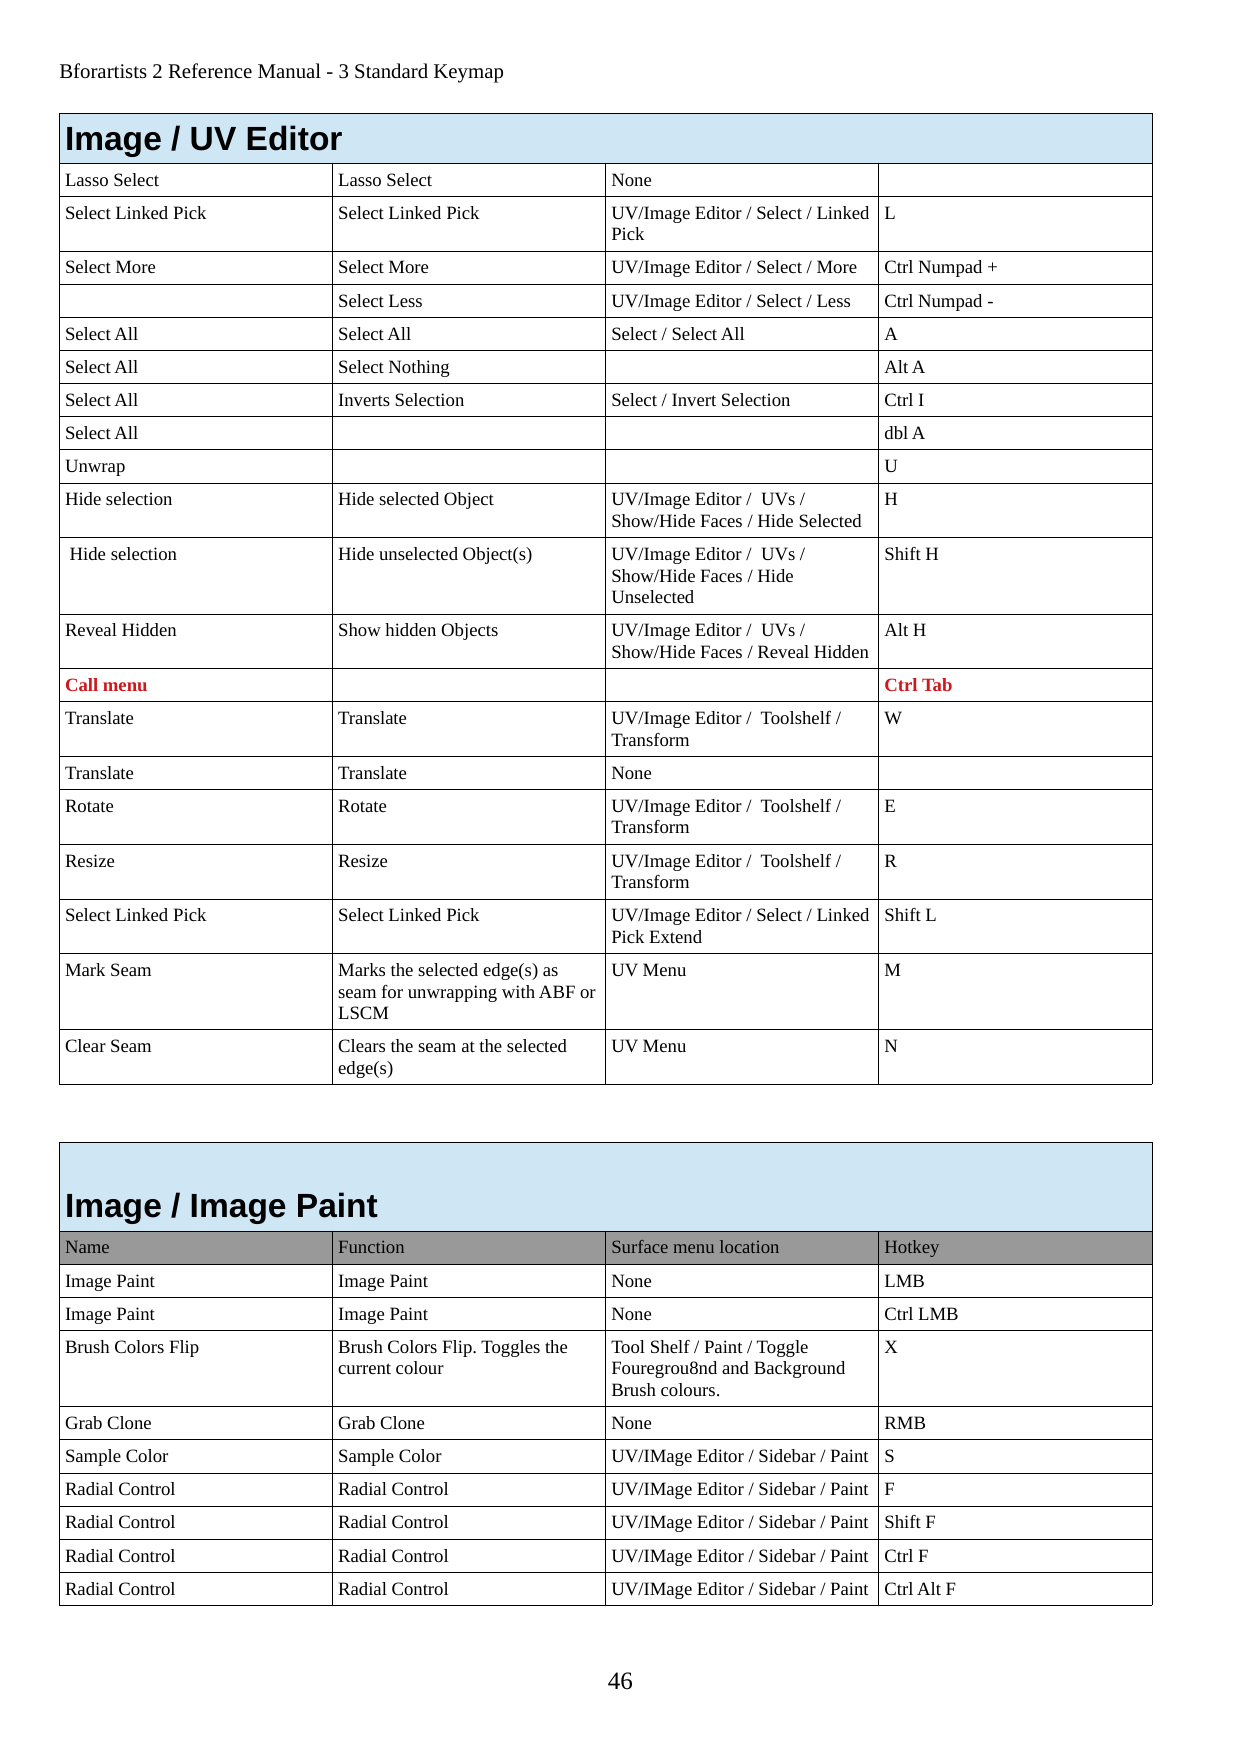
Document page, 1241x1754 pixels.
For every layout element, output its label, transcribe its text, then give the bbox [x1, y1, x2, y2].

table_cell Radial Control [60, 1540, 332, 1572]
table_cell UV/Image Editor / Select / Less [606, 285, 878, 317]
table_cell UV/IMage Editor / Sidebar / Paint [606, 1474, 878, 1506]
table_cell Sample Color [60, 1440, 332, 1472]
table_cell Lasso Select [333, 164, 605, 196]
table_cell Radial Control [60, 1474, 332, 1506]
table_cell W [879, 702, 1152, 756]
table_cell UV/Image Editor / Toolshelf / Transform [606, 702, 878, 756]
table_cell Alt H [879, 615, 1152, 668]
table_cell Reveal Hidden [60, 615, 332, 668]
table_cell Unwrap [60, 450, 332, 482]
table_cell [333, 669, 605, 701]
table_cell Translate [60, 702, 332, 756]
table_cell RMB [879, 1407, 1152, 1439]
table_cell [606, 417, 878, 449]
table_cell UV/Image Editor / UVs / Show/Hide Faces / Hide Selected [606, 484, 878, 537]
table_cell Resize [60, 845, 332, 898]
table_cell [606, 450, 878, 482]
table_cell Rotate [333, 790, 605, 844]
table_cell Shift H [879, 538, 1152, 613]
table_cell Select Linked Pick [333, 900, 605, 953]
table_cell Select More [333, 252, 605, 284]
table_cell Select Linked Pick [60, 900, 332, 953]
table_cell UV/Image Editor / Toolshelf / Transform [606, 790, 878, 844]
table_cell Ctrl Alt F [879, 1573, 1152, 1605]
table_cell None [606, 1407, 878, 1439]
table_cell UV/IMage Editor / Sidebar / Paint [606, 1540, 878, 1572]
table_cell M [879, 954, 1152, 1029]
table_cell Image Paint [333, 1298, 605, 1330]
table_cell Select / Invert Selection [606, 384, 878, 416]
table_cell E [879, 790, 1152, 844]
table_cell Call menu [60, 669, 332, 701]
table_cell UV/Image Editor / UVs / Show/Hide Faces / Hide Unselected [606, 538, 878, 613]
table_cell Inverts Selection [333, 384, 605, 416]
table_cell Mark Seam [60, 954, 332, 1029]
table_cell dbl A [879, 417, 1152, 449]
table_cell Alt A [879, 351, 1152, 383]
table_cell Clear Seam [60, 1030, 332, 1084]
table_cell Image Paint [60, 1265, 332, 1297]
table_cell UV Menu [606, 1030, 878, 1084]
table_cell [606, 669, 878, 701]
table_cell Shift L [879, 900, 1152, 953]
table_cell UV/Image Editor / Select / Linked Pick Extend [606, 900, 878, 953]
table_cell Show hidden Objects [333, 615, 605, 668]
table_cell Select Less [333, 285, 605, 317]
table_cell Brush Colors Flip. Toggles the current colour [333, 1331, 605, 1406]
table_cell [606, 351, 878, 383]
table_cell Translate [333, 757, 605, 789]
table_cell Radial Control [333, 1540, 605, 1572]
table_cell UV/Image Editor / Select / More [606, 252, 878, 284]
table_cell Grab Clone [60, 1407, 332, 1439]
table_cell Hide selected Object [333, 484, 605, 537]
table_cell S [879, 1440, 1152, 1472]
table_cell UV/Image Editor / UVs / Show/Hide Faces / Reveal Hidden [606, 615, 878, 668]
table_cell F [879, 1474, 1152, 1506]
table_cell Ctrl LMB [879, 1298, 1152, 1330]
table_cell UV/Image Editor / Select / Linked Pick [606, 197, 878, 251]
table_cell Select All [60, 351, 332, 383]
table_cell Select More [60, 252, 332, 284]
table_cell Radial Control [333, 1573, 605, 1605]
table_cell Ctrl F [879, 1540, 1152, 1572]
table_cell Shift F [879, 1507, 1152, 1539]
table_cell Select Linked Pick [333, 197, 605, 251]
table_cell Hide selection [60, 538, 332, 613]
table_cell Hotkey [879, 1232, 1152, 1264]
table_cell Ctrl Tab [879, 669, 1152, 701]
table_cell Function [333, 1232, 605, 1264]
table_cell None [606, 1298, 878, 1330]
table_cell Radial Control [333, 1474, 605, 1506]
table_cell [879, 757, 1152, 789]
table_cell Translate [333, 702, 605, 756]
table_cell N [879, 1030, 1152, 1084]
table_cell [333, 417, 605, 449]
table_cell LMB [879, 1265, 1152, 1297]
table_cell Select Linked Pick [60, 197, 332, 251]
table_cell None [606, 164, 878, 196]
table_cell UV/Image Editor / Toolshelf / Transform [606, 845, 878, 898]
table_cell Hide selection [60, 484, 332, 537]
table_cell H [879, 484, 1152, 537]
table_cell Ctrl Numpad - [879, 285, 1152, 317]
table_cell [879, 164, 1152, 196]
table_cell Marks the selected edge(s) as seam for unwrapping with ABF or LSCM [333, 954, 605, 1029]
table_cell None [606, 757, 878, 789]
table_cell Surface menu location [606, 1232, 878, 1264]
table_cell [60, 285, 332, 317]
table_cell Rotate [60, 790, 332, 844]
table_cell Sample Color [333, 1440, 605, 1472]
table_cell L [879, 197, 1152, 251]
table_cell Name [60, 1232, 332, 1264]
table_cell A [879, 318, 1152, 350]
table_cell Select All [60, 318, 332, 350]
table_cell Image Paint [333, 1265, 605, 1297]
table_cell Lasso Select [60, 164, 332, 196]
table_cell Select All [333, 318, 605, 350]
table_cell Radial Control [60, 1507, 332, 1539]
table_cell UV/IMage Editor / Sidebar / Paint [606, 1507, 878, 1539]
table_cell U [879, 450, 1152, 482]
table_cell Image Paint [60, 1298, 332, 1330]
table_cell Select All [60, 384, 332, 416]
table_cell UV Menu [606, 954, 878, 1029]
table_cell Translate [60, 757, 332, 789]
table_cell Clears the seam at the selected edge(s) [333, 1030, 605, 1084]
table_header Image / UV Editor [60, 114, 1152, 163]
table_cell Ctrl Numpad + [879, 252, 1152, 284]
table_cell X [879, 1331, 1152, 1406]
table_cell UV/IMage Editor / Sidebar / Paint [606, 1440, 878, 1472]
table_cell Ctrl I [879, 384, 1152, 416]
table_header Image / Image Paint [60, 1143, 1152, 1231]
table_cell Hide unselected Object(s) [333, 538, 605, 613]
table_cell [333, 450, 605, 482]
table_cell Select All [60, 417, 332, 449]
table_cell Radial Control [60, 1573, 332, 1605]
table_cell Select Nothing [333, 351, 605, 383]
table_cell None [606, 1265, 878, 1297]
table_cell Grab Clone [333, 1407, 605, 1439]
table_cell R [879, 845, 1152, 898]
table_cell Tool Shelf / Paint / Toggle Fouregrou8nd and Background Brush colours. [606, 1331, 878, 1406]
table_cell Select / Select All [606, 318, 878, 350]
table_cell Brush Colors Flip [60, 1331, 332, 1406]
table_cell Radial Control [333, 1507, 605, 1539]
table_cell UV/IMage Editor / Sidebar / Paint [606, 1573, 878, 1605]
table_cell Resize [333, 845, 605, 898]
